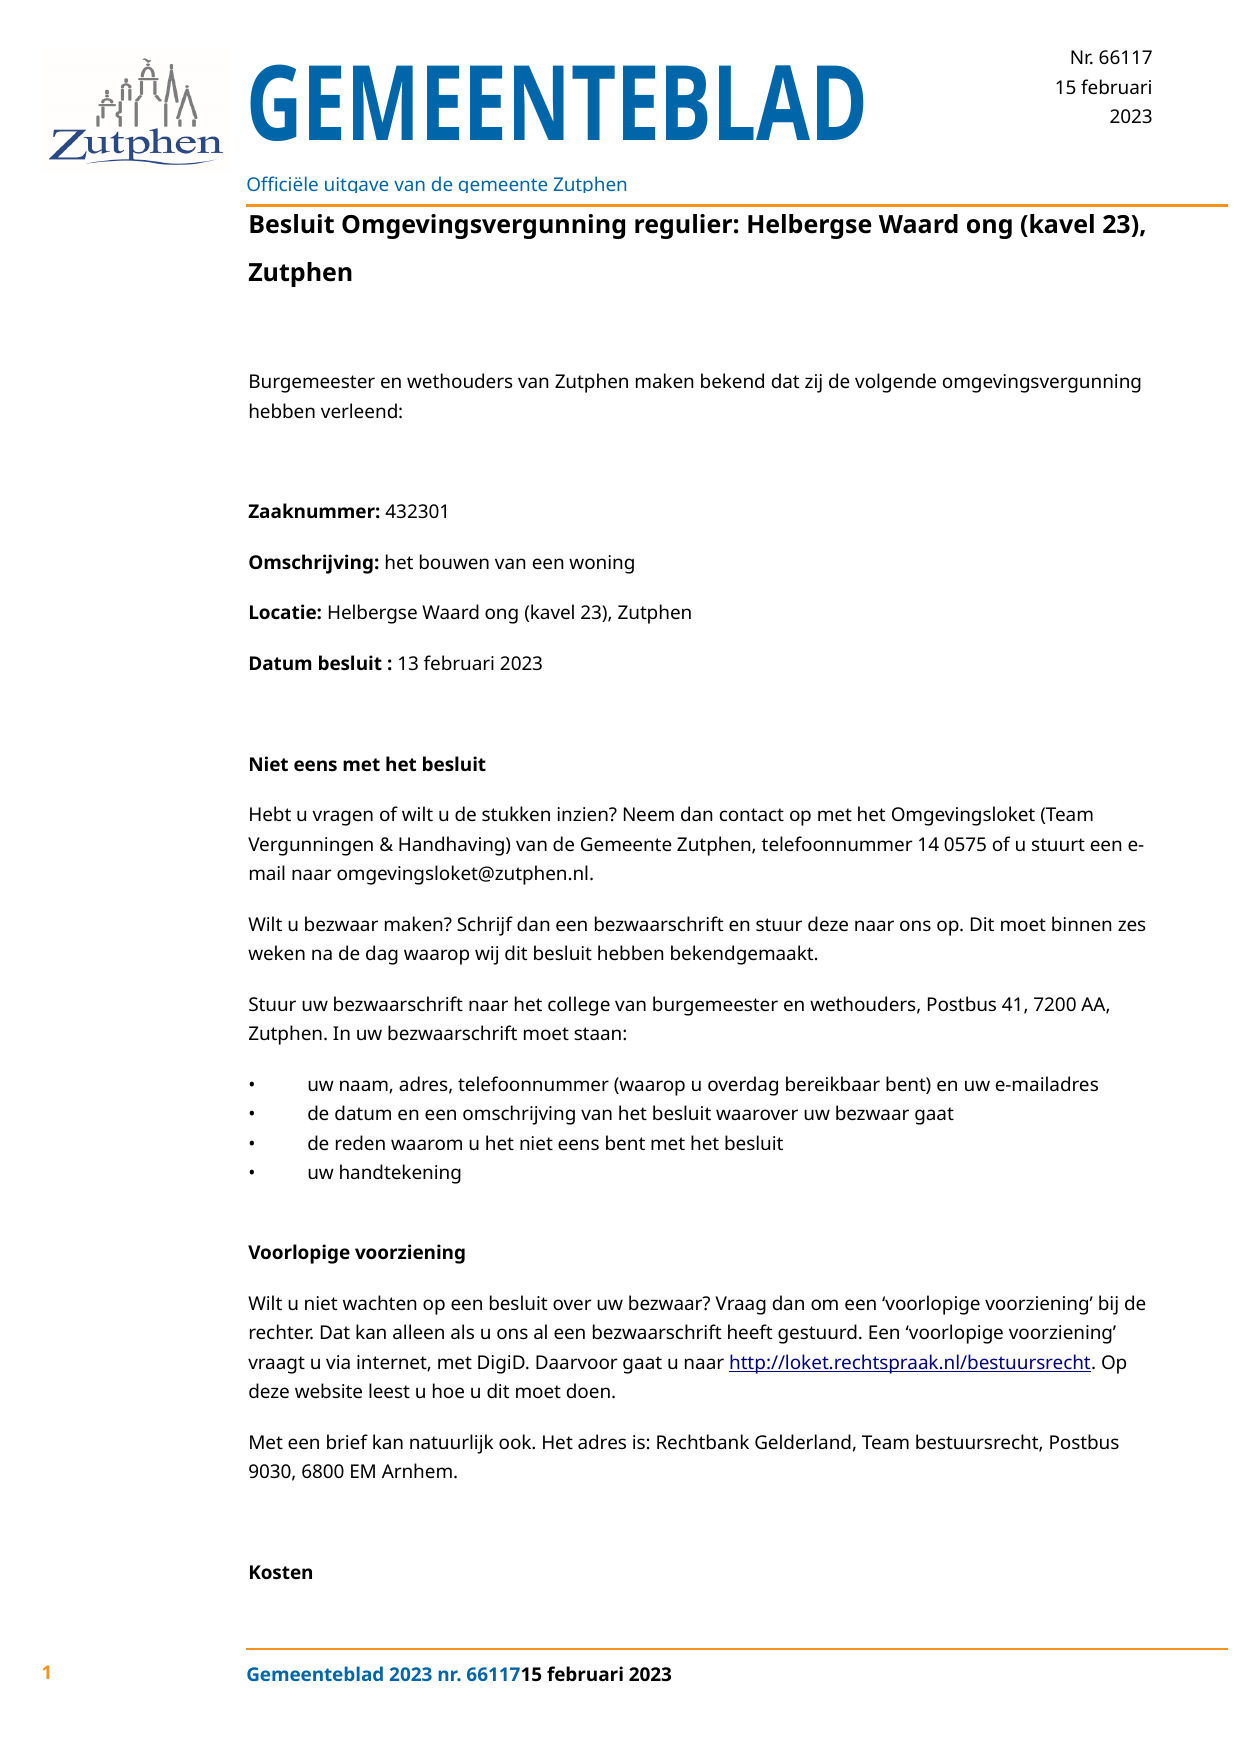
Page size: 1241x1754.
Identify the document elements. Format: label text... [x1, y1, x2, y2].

list uw handtekening [248, 1159, 1152, 1185]
text Omschrijving: het bouwen van een woning [248, 549, 1152, 575]
text Voorlopige voorziening [248, 1239, 1152, 1265]
text Wilt u niet wachten op een besluit over uw bezwaar? Vraag dan om een ‘voorlopige voorziening’ bij de rechter. Dat kan alleen als u ons al een bezwaarschrift heeft gestuurd. Een ‘voorlopige voorziening’ vraagt u via internet, met DigiD. Daarvoor gaat u naar http://loket.rechtspraak.nl/bestuursrecht. Op deze website leest u hoe u dit moet doen. [248, 1290, 1152, 1404]
picture [41, 47, 231, 172]
text Wilt u bezwaar maken? Schrijf dan een bezwaarschrift en stuur deze naar ons op. Dit moet binnen zes weken na de dag waarop wij dit besluit hebben bekendgemaakt. [248, 911, 1152, 966]
text Stuur uw bezwaarschrift naar het college van burgemeester en wethouders, Postbus 41, 7200 AA, Zutphen. In uw bezwaarschrift moet staan: [248, 991, 1152, 1046]
text Besluit Omgevingsvergunning regulier: Helbergse Waard ong (kavel 23), Zutphen [248, 207, 1152, 288]
text Datum besluit : 13 februari 2023 [248, 650, 1152, 676]
list de reden waarom u het niet eens bent met het besluit [248, 1130, 1152, 1156]
text Kosten [248, 1559, 1152, 1585]
text Zaaknummer: 432301 [248, 499, 1152, 524]
text Burgemeester en wethouders van Zutphen maken bekend dat zij de volgende omgevingsvergunning hebben verleend: [248, 368, 1152, 424]
text Niet eens met het besluit [248, 751, 1152, 777]
text Hebt u vragen of wilt u de stukken inzien? Neem dan contact op met het Omgevingsloket (Team Vergunningen & Handhaving) van de Gemeente Zutphen, telefoonnummer 14 0575 of u stuurt een e-mail naar omgevingsloket@zutphen.nl. [248, 801, 1152, 886]
list uw naam, adres, telefoonnummer (waarop u overdag bereikbaar bent) en uw e-mailadres [248, 1071, 1152, 1097]
list de datum en een omschrijving van het besluit waarover uw bezwaar gaat [248, 1100, 1152, 1126]
text Locatie: Helbergse Waard ong (kavel 23), Zutphen [248, 599, 1152, 625]
text Met een brief kan natuurlijk ook. Het adres is: Rechtbank Gelderland, Team bestuursrecht, Postbus 9030, 6800 EM Arnhem. [248, 1429, 1152, 1484]
